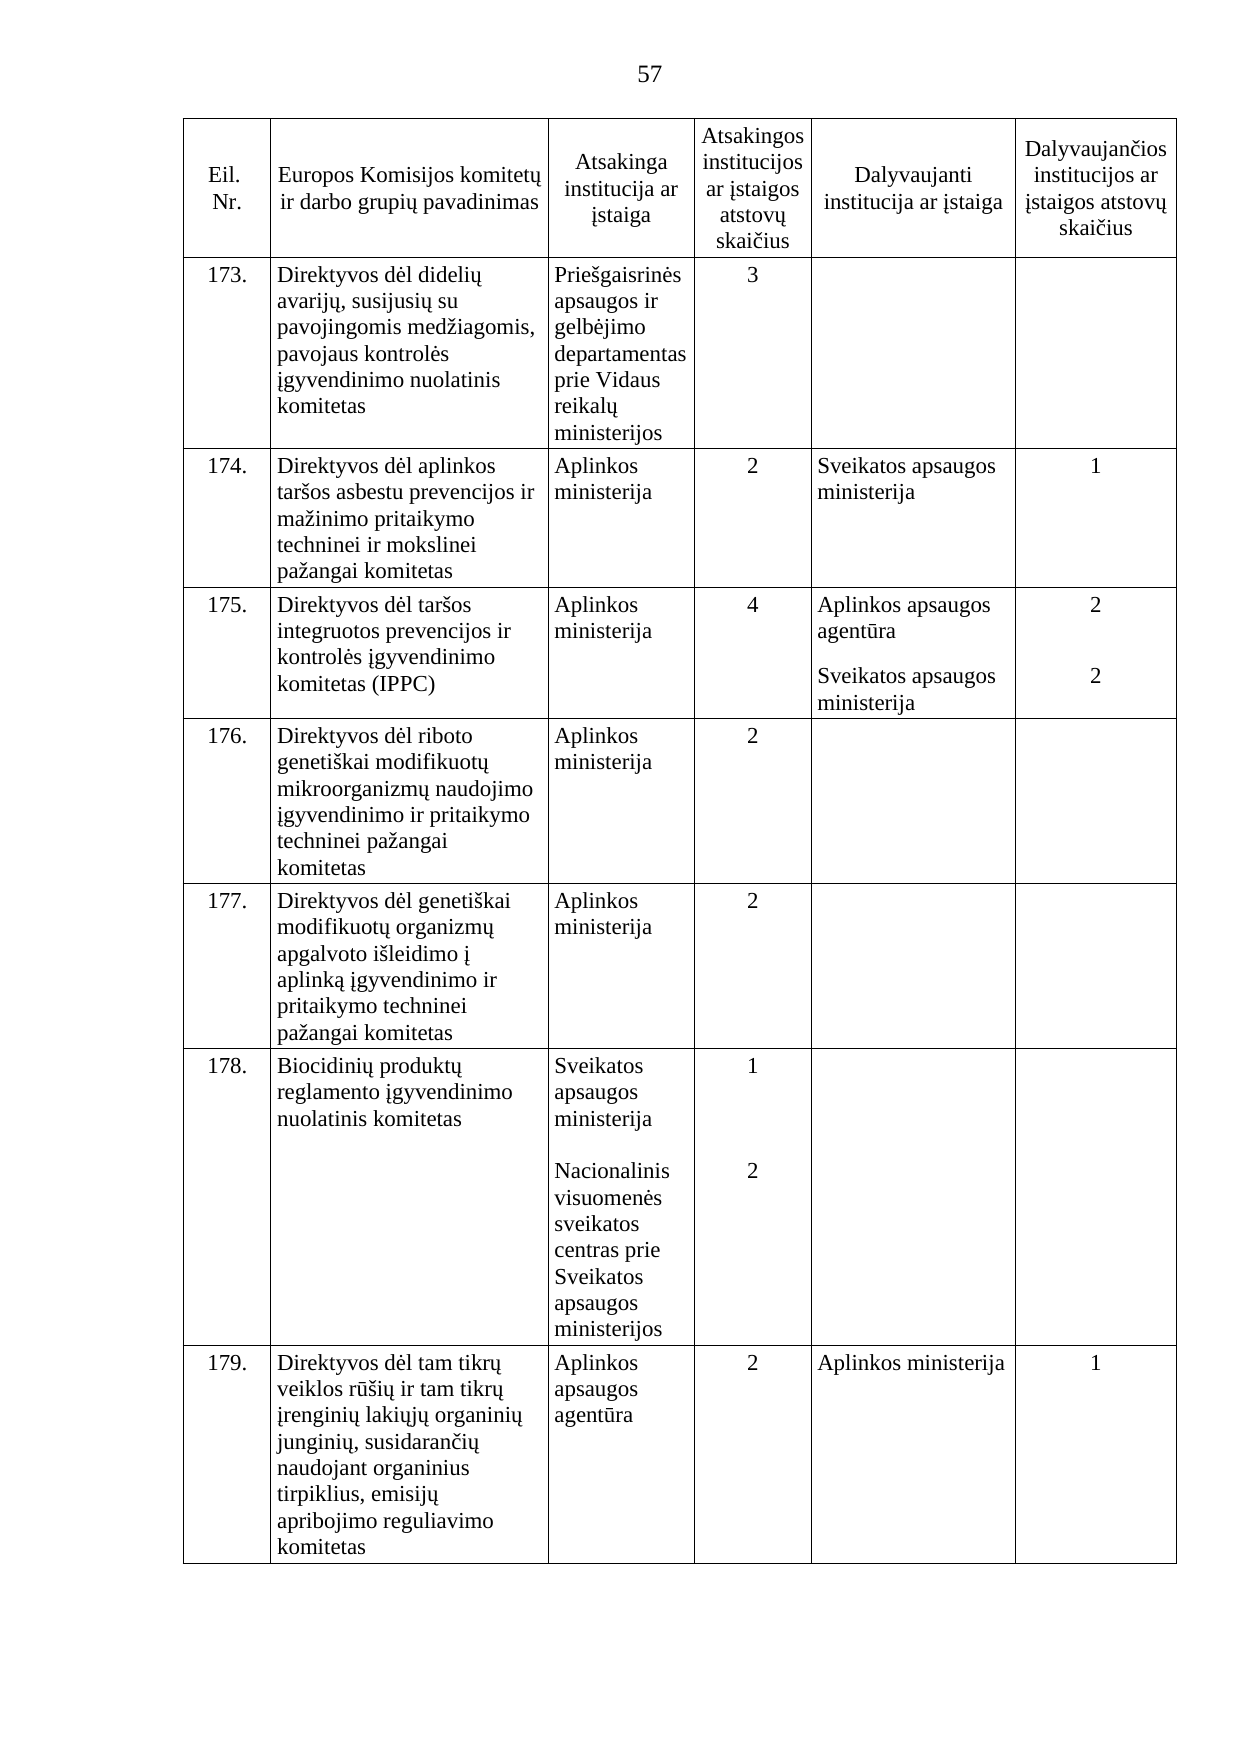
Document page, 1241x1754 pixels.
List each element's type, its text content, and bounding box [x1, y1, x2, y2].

table_cell Aplinkos ministerija [812, 1346, 1015, 1562]
table_cell [812, 258, 1015, 448]
table_cell [1177, 448, 1187, 587]
table_cell [1177, 883, 1187, 1048]
table_cell Aplinkos ministerija [549, 449, 694, 587]
table_cell [1016, 258, 1176, 448]
table_cell 177. [184, 884, 270, 1048]
table_cell 1 2 [695, 1049, 811, 1345]
table_cell 179. [184, 1346, 270, 1562]
table_cell 2 [1016, 588, 1176, 646]
table_cell Direktyvos dėl taršos integruotos prevencijos ir kontrolės įgyvendinimo komitetas (IPPC) [271, 588, 548, 718]
table_cell Aplinkos ministerija [549, 719, 694, 883]
table_cell 1 [1016, 449, 1176, 587]
table_cell 2 [695, 1346, 811, 1562]
table_header [1177, 118, 1187, 257]
table_cell Biocidinių produktų reglamento įgyvendinimo nuolatinis komitetas [271, 1049, 548, 1345]
table_cell Aplinkos ministerija [549, 884, 694, 1048]
table_cell 2 [695, 719, 811, 883]
table_cell [695, 646, 811, 718]
table_header Atsakinga institucija ar įstaiga [549, 119, 694, 257]
table_header Eil. Nr. [184, 119, 270, 257]
table_cell [184, 646, 270, 718]
table_cell 173. [184, 258, 270, 448]
table_cell 2 [695, 449, 811, 587]
table_cell [1177, 1048, 1187, 1345]
table_cell 1 [1016, 1346, 1176, 1562]
table_cell Direktyvos dėl genetiškai modifikuotų organizmų apgalvoto išleidimo į aplinką įgyvendinimo ir pritaikymo techninei pažangai komitetas [271, 884, 548, 1048]
table_cell 178. [184, 1049, 270, 1345]
table_header Europos Komisijos komitetų ir darbo grupių pavadinimas [271, 119, 548, 257]
table_header Dalyvaujanti institucija ar įstaiga [812, 119, 1015, 257]
table_cell [549, 646, 694, 718]
table_cell 4 [695, 588, 811, 646]
table_cell [812, 719, 1015, 883]
table_cell Direktyvos dėl riboto genetiškai modifikuotų mikroorganizmų naudojimo įgyvendinimo ir pritaikymo techninei pažangai komitetas [271, 719, 548, 883]
table_cell [1177, 718, 1187, 883]
table_cell [812, 884, 1015, 1048]
table_cell Direktyvos dėl aplinkos taršos asbestu prevencijos ir mažinimo pritaikymo techninei ir mokslinei pažangai komitetas [271, 449, 548, 587]
table_cell [1177, 1345, 1187, 1562]
table_cell Aplinkos apsaugos agentūra [812, 588, 1015, 646]
table_cell [1177, 587, 1187, 646]
table_header Atsakingos institucijos ar įstaigos atstovų skaičius [695, 119, 811, 257]
table_cell 176. [184, 719, 270, 883]
table_header Dalyvaujančios institucijos ar įstaigos atstovų skaičius [1016, 119, 1176, 257]
table_cell 2 [1016, 646, 1176, 718]
table_cell [812, 1049, 1015, 1345]
table_cell Aplinkos ministerija [549, 588, 694, 646]
table_cell Direktyvos dėl tam tikrų veiklos rūšių ir tam tikrų įrenginių lakiųjų organinių junginių, susidarančių naudojant organinius tirpiklius, emisijų apribojimo reguliavimo komitetas [271, 1346, 548, 1562]
table_cell 3 [695, 258, 811, 448]
table_cell Aplinkos apsaugos agentūra [549, 1346, 694, 1562]
table_cell [1016, 1049, 1176, 1345]
table_cell 174. [184, 449, 270, 587]
table_cell 175. [184, 588, 270, 646]
table_cell Direktyvos dėl didelių avarijų, susijusių su pavojingomis medžiagomis, pavojaus kontrolės įgyvendinimo nuolatinis komitetas [271, 258, 548, 448]
table_cell [1177, 257, 1187, 448]
table_cell Sveikatos apsaugos ministerija Nacionalinis visuomenės sveikatos centras prie Sveikatos apsaugos ministerijos [549, 1049, 694, 1345]
table_cell [1177, 646, 1187, 718]
table_cell [1016, 884, 1176, 1048]
table_cell Sveikatos apsaugos ministerija [812, 449, 1015, 587]
table_cell Sveikatos apsaugos ministerija [812, 646, 1015, 718]
table_cell Priešgaisrinės apsaugos ir gelbėjimo departamentas prie Vidaus reikalų ministerijos [549, 258, 694, 448]
table_cell [1016, 719, 1176, 883]
table_cell 2 [695, 884, 811, 1048]
